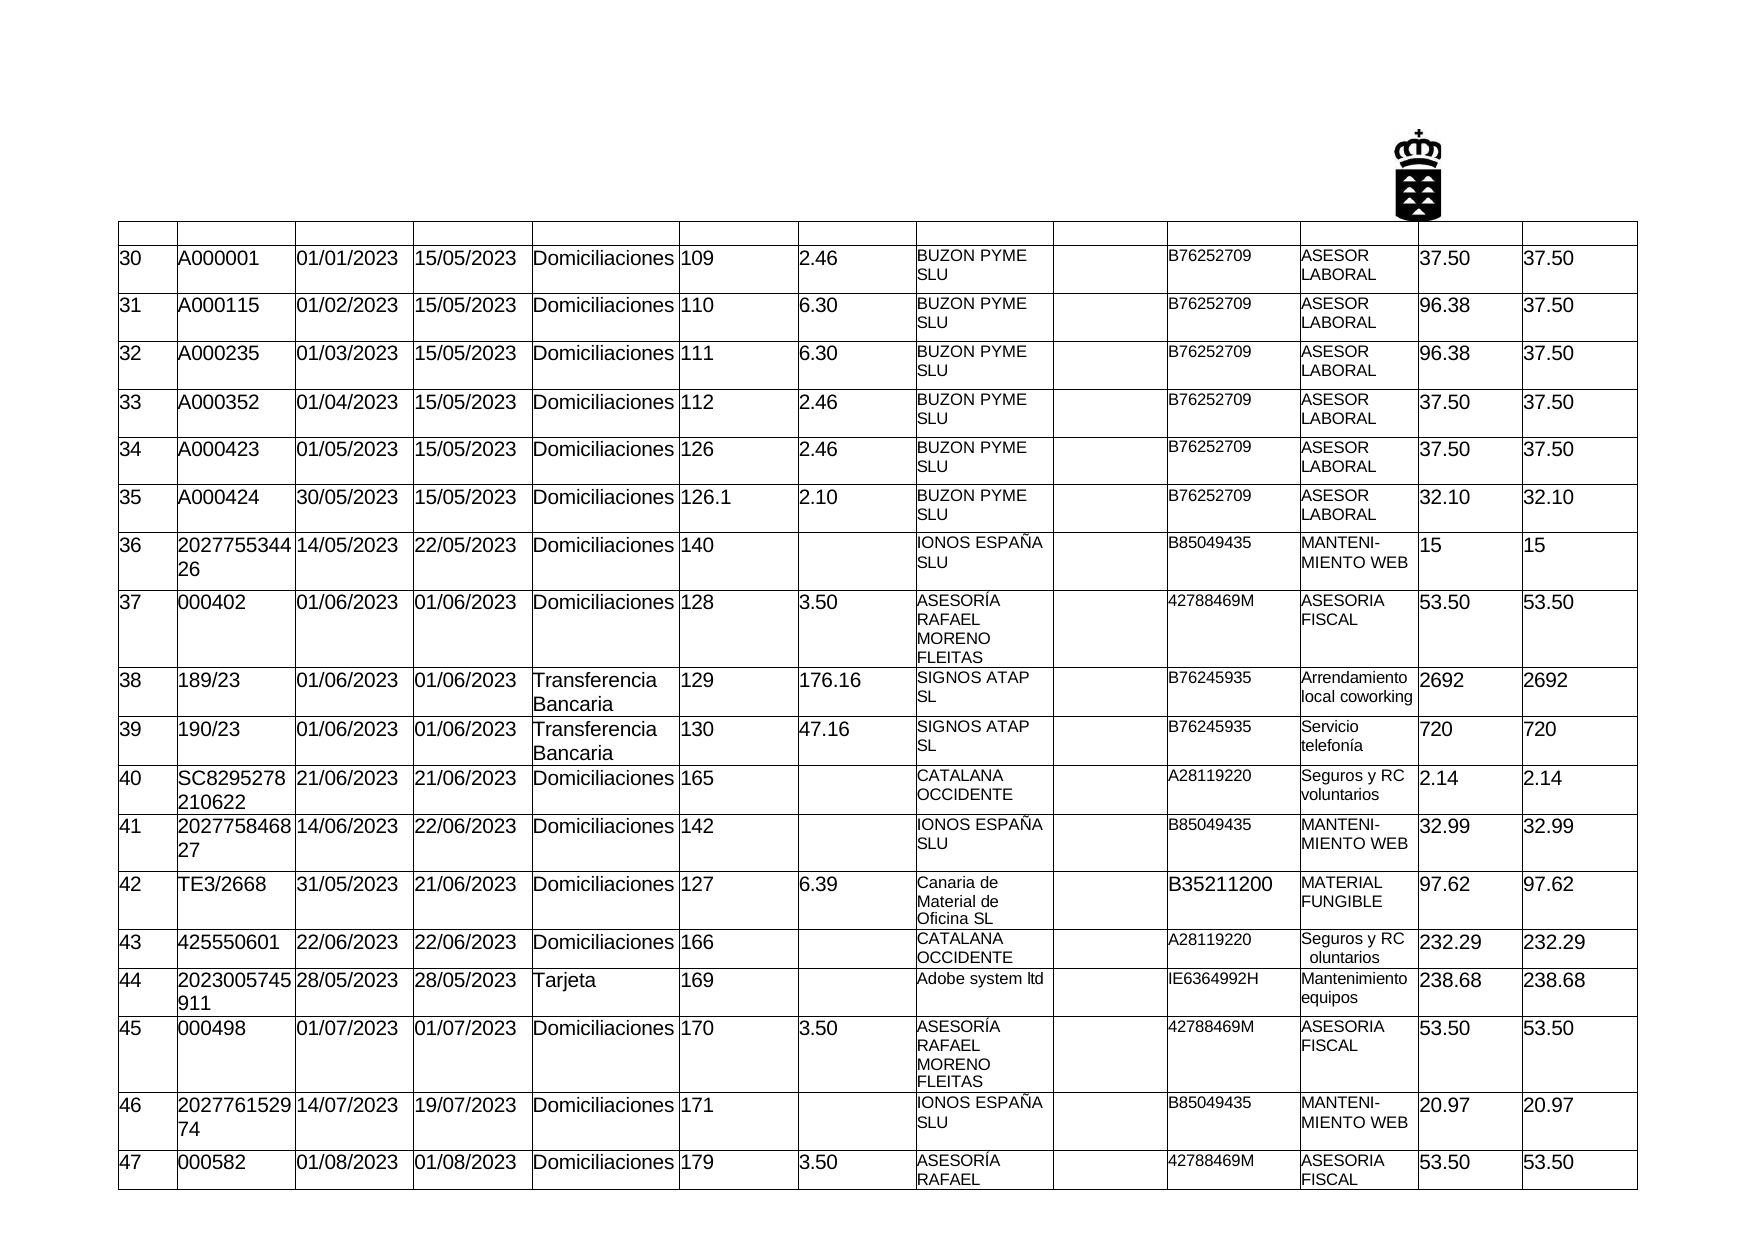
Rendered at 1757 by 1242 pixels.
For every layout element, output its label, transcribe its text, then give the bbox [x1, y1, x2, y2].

table_cell 15/05/2023 [414, 390, 532, 437]
table_cell 15 [1419, 533, 1522, 589]
table_cell B85049435 [1168, 1093, 1300, 1149]
table_cell Domiciliaciones [533, 591, 679, 667]
table_cell 2.46 [799, 438, 916, 484]
table_cell [1054, 485, 1167, 532]
table_cell 15 [1523, 533, 1637, 589]
table_cell SIGNOS ATAP SL [917, 717, 1053, 765]
table_cell BUZON PYME SLU [917, 246, 1053, 293]
table_cell IONOS ESPAÑA SLU [917, 815, 1053, 871]
table_cell Domiciliaciones [533, 390, 679, 437]
table_cell Adobe system ltd [917, 969, 1053, 1016]
table_cell 53.50 [1523, 1151, 1637, 1189]
table_cell [1054, 930, 1167, 968]
table_cell 45 [119, 1017, 177, 1092]
table_cell 37.50 [1419, 438, 1522, 484]
table_header [178, 222, 295, 245]
table_cell 28/05/2023 [414, 969, 532, 1016]
table_cell IONOS ESPAÑA SLU [917, 533, 1053, 589]
table_cell 01/05/2023 [296, 438, 413, 484]
table_cell 22/06/2023 [414, 930, 532, 968]
table_cell B76245935 [1168, 717, 1300, 765]
table_cell 15/05/2023 [414, 342, 532, 388]
table_cell 3.50 [799, 1017, 916, 1092]
table_cell 2027755344 26 [178, 533, 295, 589]
table_cell 000498 [178, 1017, 295, 1092]
table_cell MANTENI- MIENTO WEB [1301, 1093, 1418, 1149]
table_cell A000001 [178, 246, 295, 293]
table_cell 97.62 [1419, 872, 1522, 929]
table_cell 31 [119, 294, 177, 341]
table_header [917, 222, 1053, 245]
table_cell 46 [119, 1093, 177, 1149]
table_cell 238.68 [1419, 969, 1522, 1016]
table_cell IONOS ESPAÑA SLU [917, 1093, 1053, 1149]
table_cell B85049435 [1168, 533, 1300, 589]
table_cell 37 [119, 591, 177, 667]
table_cell 127 [680, 872, 798, 929]
table_cell Servicio telefonía [1301, 717, 1418, 765]
table_cell 01/06/2023 [296, 591, 413, 667]
table_cell 21/06/2023 [296, 766, 413, 814]
table_cell 20.97 [1523, 1093, 1637, 1149]
table_cell B76252709 [1168, 246, 1300, 293]
table_cell 2.14 [1419, 766, 1522, 814]
table_cell 6.30 [799, 294, 916, 341]
table_header [1054, 222, 1167, 245]
table_header [1168, 222, 1300, 245]
table_cell [1054, 591, 1167, 667]
table_cell B76252709 [1168, 342, 1300, 388]
table_header [1419, 222, 1522, 245]
table_cell IE6364992H [1168, 969, 1300, 1016]
table_cell BUZON PYME SLU [917, 438, 1053, 484]
table_cell BUZON PYME SLU [917, 294, 1053, 341]
table_cell 126.1 [680, 485, 798, 532]
table_cell 6.39 [799, 872, 916, 929]
table_cell [799, 766, 916, 814]
table_cell Domiciliaciones [533, 294, 679, 341]
table_header [296, 222, 413, 245]
table_cell 000582 [178, 1151, 295, 1189]
table_cell ASESOR LABORAL [1301, 438, 1418, 484]
table_cell ASESORÍA RAFAEL MORENO FLEITAS [917, 1017, 1053, 1092]
table_cell 28/05/2023 [296, 969, 413, 1016]
table_cell B76252709 [1168, 390, 1300, 437]
table_cell [1054, 294, 1167, 341]
table_cell 2.14 [1523, 766, 1637, 814]
table_cell 01/01/2023 [296, 246, 413, 293]
table_cell ASESORÍA RAFAEL [917, 1151, 1053, 1189]
table_cell 2692 [1419, 668, 1522, 716]
table_header [1301, 222, 1418, 245]
table_cell 126 [680, 438, 798, 484]
table_header [533, 222, 679, 245]
table_header [680, 222, 798, 245]
table_cell ASESOR LABORAL [1301, 246, 1418, 293]
table_cell [799, 815, 916, 871]
table_cell [1054, 246, 1167, 293]
table_cell [1054, 342, 1167, 388]
table_cell 01/06/2023 [414, 717, 532, 765]
table_cell [799, 1093, 916, 1149]
table_cell 15/05/2023 [414, 438, 532, 484]
table_header [1523, 222, 1637, 245]
table_cell 53.50 [1523, 591, 1637, 667]
table_cell B76245935 [1168, 668, 1300, 716]
table_cell 30 [119, 246, 177, 293]
table_cell 37.50 [1523, 246, 1637, 293]
table_cell Domiciliaciones [533, 1151, 679, 1189]
table_cell 3.50 [799, 1151, 916, 1189]
table_cell ASESOR LABORAL [1301, 485, 1418, 532]
table_cell 37.50 [1523, 294, 1637, 341]
table_cell 112 [680, 390, 798, 437]
table_cell 53.50 [1523, 1017, 1637, 1092]
table_cell 01/08/2023 [414, 1151, 532, 1189]
table_cell 37.50 [1523, 342, 1637, 388]
table_cell 32 [119, 342, 177, 388]
table_cell B76252709 [1168, 294, 1300, 341]
table_cell Domiciliaciones [533, 485, 679, 532]
table_cell 22/06/2023 [414, 815, 532, 871]
table_cell 01/06/2023 [414, 591, 532, 667]
table_cell 15/05/2023 [414, 294, 532, 341]
table_cell Arrendamiento local coworking [1301, 668, 1418, 716]
table_cell A28119220 [1168, 930, 1300, 968]
table_cell [1054, 438, 1167, 484]
table_cell A000352 [178, 390, 295, 437]
table_cell Mantenimiento equipos [1301, 969, 1418, 1016]
table_cell 31/05/2023 [296, 872, 413, 929]
table_cell 30/05/2023 [296, 485, 413, 532]
table_cell 96.38 [1419, 294, 1522, 341]
table_cell 2692 [1523, 668, 1637, 716]
table_cell CATALANA OCCIDENTE [917, 766, 1053, 814]
table_cell B76252709 [1168, 438, 1300, 484]
table_cell 21/06/2023 [414, 872, 532, 929]
table_cell Seguros y RC voluntarios [1301, 766, 1418, 814]
table_cell [1054, 815, 1167, 871]
table_cell 2.10 [799, 485, 916, 532]
table_cell 2027758468 27 [178, 815, 295, 871]
table_cell 22/05/2023 [414, 533, 532, 589]
table_cell B35211200 [1168, 872, 1300, 929]
table_cell 20.97 [1419, 1093, 1522, 1149]
table_cell 189/23 [178, 668, 295, 716]
table_cell 32.10 [1419, 485, 1522, 532]
table_cell A000424 [178, 485, 295, 532]
table_cell 01/04/2023 [296, 390, 413, 437]
table_cell 01/08/2023 [296, 1151, 413, 1189]
table_cell 110 [680, 294, 798, 341]
table_cell BUZON PYME SLU [917, 485, 1053, 532]
table_cell 425550601 [178, 930, 295, 968]
table_cell 32.99 [1419, 815, 1522, 871]
table_cell [1054, 390, 1167, 437]
table_cell 41 [119, 815, 177, 871]
table_cell 53.50 [1419, 1017, 1522, 1092]
table_cell ASESOR LABORAL [1301, 294, 1418, 341]
table_cell 2.46 [799, 246, 916, 293]
table_cell B76252709 [1168, 485, 1300, 532]
table_cell 720 [1419, 717, 1522, 765]
table_cell 238.68 [1523, 969, 1637, 1016]
table_cell 166 [680, 930, 798, 968]
table_cell [1054, 1093, 1167, 1149]
table_cell 720 [1523, 717, 1637, 765]
table_cell 170 [680, 1017, 798, 1092]
table_cell 14/06/2023 [296, 815, 413, 871]
table_cell BUZON PYME SLU [917, 342, 1053, 388]
table_cell Transferencia Bancaria [533, 668, 679, 716]
table_cell 2023005745 911 [178, 969, 295, 1016]
table_cell 130 [680, 717, 798, 765]
table_cell ASESOR LABORAL [1301, 390, 1418, 437]
table_cell [1054, 668, 1167, 716]
table_cell 142 [680, 815, 798, 871]
table_cell [1054, 1151, 1167, 1189]
table_cell CATALANA OCCIDENTE [917, 930, 1053, 968]
table_cell 176.16 [799, 668, 916, 716]
table_cell [1054, 766, 1167, 814]
table_cell MATERIAL FUNGIBLE [1301, 872, 1418, 929]
table_cell TE3/2668 [178, 872, 295, 929]
table_cell [1054, 533, 1167, 589]
table_cell 2.46 [799, 390, 916, 437]
table_cell 96.38 [1419, 342, 1522, 388]
table_cell ASESORÍA RAFAEL MORENO FLEITAS [917, 591, 1053, 667]
table_cell Domiciliaciones [533, 872, 679, 929]
table_cell Domiciliaciones [533, 533, 679, 589]
table_cell [799, 969, 916, 1016]
table_cell 38 [119, 668, 177, 716]
table_header [119, 222, 177, 245]
table_cell 109 [680, 246, 798, 293]
table_cell ASESORIA FISCAL [1301, 1151, 1418, 1189]
table_cell 22/06/2023 [296, 930, 413, 968]
table_cell Canaria de Material de Oficina SL [917, 872, 1053, 929]
table_cell 39 [119, 717, 177, 765]
table_cell BUZON PYME SLU [917, 390, 1053, 437]
table_cell 111 [680, 342, 798, 388]
table_cell ASESORIA FISCAL [1301, 591, 1418, 667]
table_cell Domiciliaciones [533, 1093, 679, 1149]
table_cell 01/06/2023 [296, 717, 413, 765]
table_cell 000402 [178, 591, 295, 667]
table_cell Tarjeta [533, 969, 679, 1016]
table_cell 179 [680, 1151, 798, 1189]
table_cell Domiciliaciones [533, 766, 679, 814]
table_cell 53.50 [1419, 591, 1522, 667]
table_cell 34 [119, 438, 177, 484]
table_cell 3.50 [799, 591, 916, 667]
table_cell 01/02/2023 [296, 294, 413, 341]
table_cell Domiciliaciones [533, 930, 679, 968]
table_cell Domiciliaciones [533, 815, 679, 871]
table_cell A28119220 [1168, 766, 1300, 814]
table_cell 171 [680, 1093, 798, 1149]
table_cell 32.10 [1523, 485, 1637, 532]
table_cell [1054, 969, 1167, 1016]
table_cell 97.62 [1523, 872, 1637, 929]
table_cell [1054, 1017, 1167, 1092]
table_cell 2027761529 74 [178, 1093, 295, 1149]
table_cell 47 [119, 1151, 177, 1189]
table_cell [1054, 717, 1167, 765]
table_cell 14/07/2023 [296, 1093, 413, 1149]
table_header [414, 222, 532, 245]
table_cell 43 [119, 930, 177, 968]
table_cell Domiciliaciones [533, 1017, 679, 1092]
table_cell 42788469M [1168, 591, 1300, 667]
table_cell Seguros y RC oluntarios [1301, 930, 1418, 968]
table_cell 35 [119, 485, 177, 532]
table_cell MANTENI- MIENTO WEB [1301, 815, 1418, 871]
table_cell A000423 [178, 438, 295, 484]
table_cell Transferencia Bancaria [533, 717, 679, 765]
table_cell SC8295278 210622 [178, 766, 295, 814]
table_cell 01/07/2023 [296, 1017, 413, 1092]
table_cell 36 [119, 533, 177, 589]
table_cell 37.50 [1523, 390, 1637, 437]
table_cell B85049435 [1168, 815, 1300, 871]
table_cell 37.50 [1419, 390, 1522, 437]
table_cell A000235 [178, 342, 295, 388]
table_cell [799, 533, 916, 589]
table_cell SIGNOS ATAP SL [917, 668, 1053, 716]
table_cell 21/06/2023 [414, 766, 532, 814]
table_cell 42788469M [1168, 1151, 1300, 1189]
table_cell ASESORIA FISCAL [1301, 1017, 1418, 1092]
table_cell 47.16 [799, 717, 916, 765]
table_cell 42 [119, 872, 177, 929]
table_cell 140 [680, 533, 798, 589]
table_cell ASESOR LABORAL [1301, 342, 1418, 388]
table_cell 190/23 [178, 717, 295, 765]
table_cell 165 [680, 766, 798, 814]
table_cell 32.99 [1523, 815, 1637, 871]
table_cell 129 [680, 668, 798, 716]
table_cell 19/07/2023 [414, 1093, 532, 1149]
table_cell 6.30 [799, 342, 916, 388]
table_cell 169 [680, 969, 798, 1016]
table_cell 232.29 [1419, 930, 1522, 968]
table_cell 33 [119, 390, 177, 437]
table_cell 37.50 [1523, 438, 1637, 484]
table_cell 37.50 [1419, 246, 1522, 293]
table_cell [799, 930, 916, 968]
table_cell Domiciliaciones [533, 342, 679, 388]
table_cell 15/05/2023 [414, 246, 532, 293]
table_cell 01/03/2023 [296, 342, 413, 388]
table_cell 128 [680, 591, 798, 667]
table_cell Domiciliaciones [533, 246, 679, 293]
table_cell 232.29 [1523, 930, 1637, 968]
table_cell 01/06/2023 [414, 668, 532, 716]
table_cell 42788469M [1168, 1017, 1300, 1092]
table_header [799, 222, 916, 245]
table_cell 14/05/2023 [296, 533, 413, 589]
table_cell 15/05/2023 [414, 485, 532, 532]
table_cell 01/07/2023 [414, 1017, 532, 1092]
table_cell Domiciliaciones [533, 438, 679, 484]
table_cell MANTENI- MIENTO WEB [1301, 533, 1418, 589]
table_cell 53.50 [1419, 1151, 1522, 1189]
table_cell [1054, 872, 1167, 929]
table_cell 01/06/2023 [296, 668, 413, 716]
table_cell 44 [119, 969, 177, 1016]
table_cell 40 [119, 766, 177, 814]
table_cell A000115 [178, 294, 295, 341]
